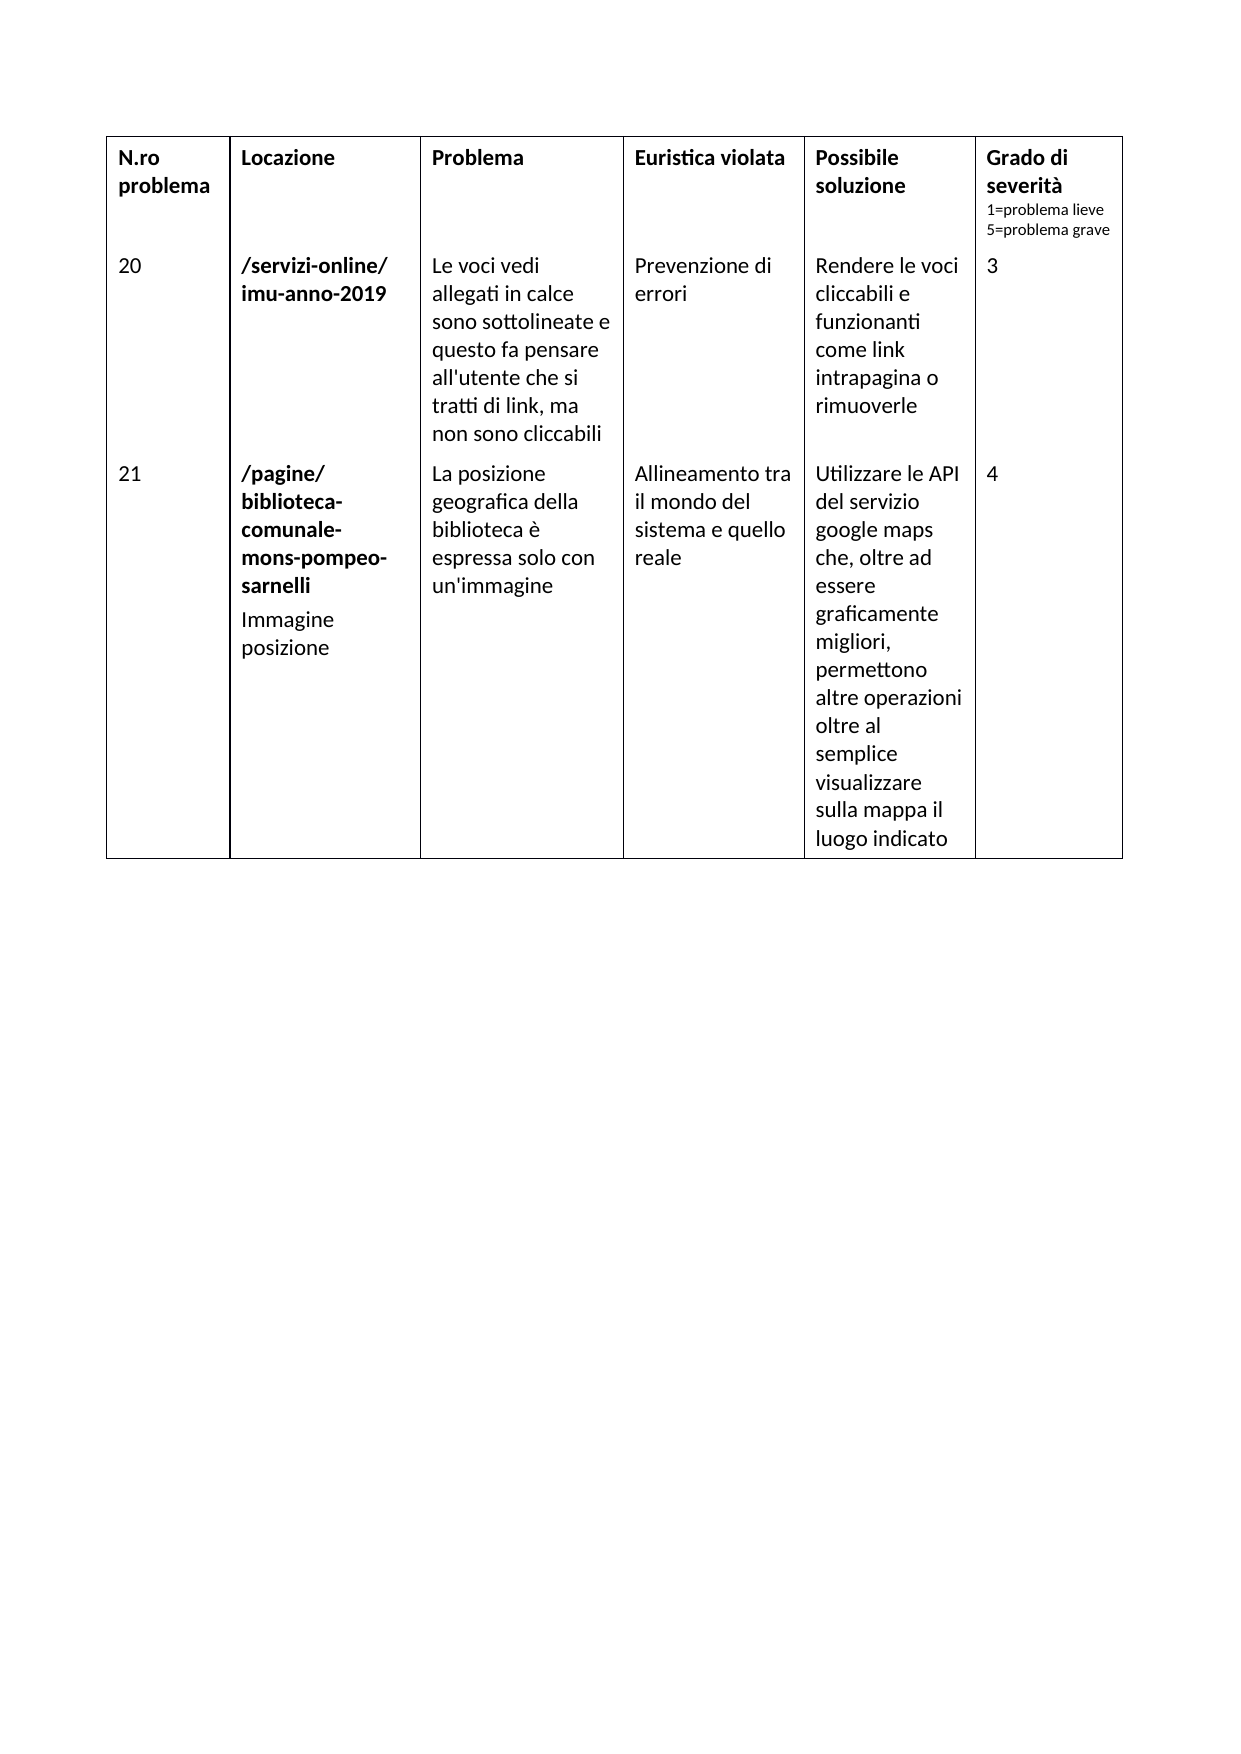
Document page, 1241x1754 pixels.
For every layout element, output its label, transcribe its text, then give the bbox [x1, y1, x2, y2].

table_header Euristica violata [624, 137, 804, 245]
table_cell Utilizzare le API del servizio google maps che, oltre ad essere graficamente migliori, permettono altre operazioni oltre al semplice visualizzare sulla mappa il luogo indicato [805, 454, 975, 858]
table_header Locazione [231, 137, 420, 245]
table_header Grado di severità 1=problema lieve 5=problema grave [976, 137, 1122, 245]
table_header N.ro problema [107, 137, 229, 245]
table_cell Allineamento tra il mondo del sistema e quello reale [624, 454, 804, 858]
table_cell 21 [107, 454, 229, 858]
table_header Problema [421, 137, 623, 245]
table_cell La posizione geografica della biblioteca è espressa solo con un'immagine [421, 454, 623, 858]
table_cell /pagine/ biblioteca-comunale- mons-pompeo-sarnelli Immagine posizione [231, 454, 420, 858]
table_cell Prevenzione di errori [624, 245, 804, 453]
table_cell 20 [107, 245, 229, 453]
table_cell Rendere le voci cliccabili e funzionanti come link intrapagina o rimuoverle [805, 245, 975, 453]
table_cell /servizi-online/imu-anno-2019 [231, 245, 420, 453]
table_header Possibile soluzione [805, 137, 975, 245]
table_cell 3 [976, 245, 1122, 453]
table_cell 4 [976, 454, 1122, 858]
table_cell Le voci vedi allegati in calce sono sottolineate e questo fa pensare all'utente che si tratti di link, ma non sono cliccabili [421, 245, 623, 453]
